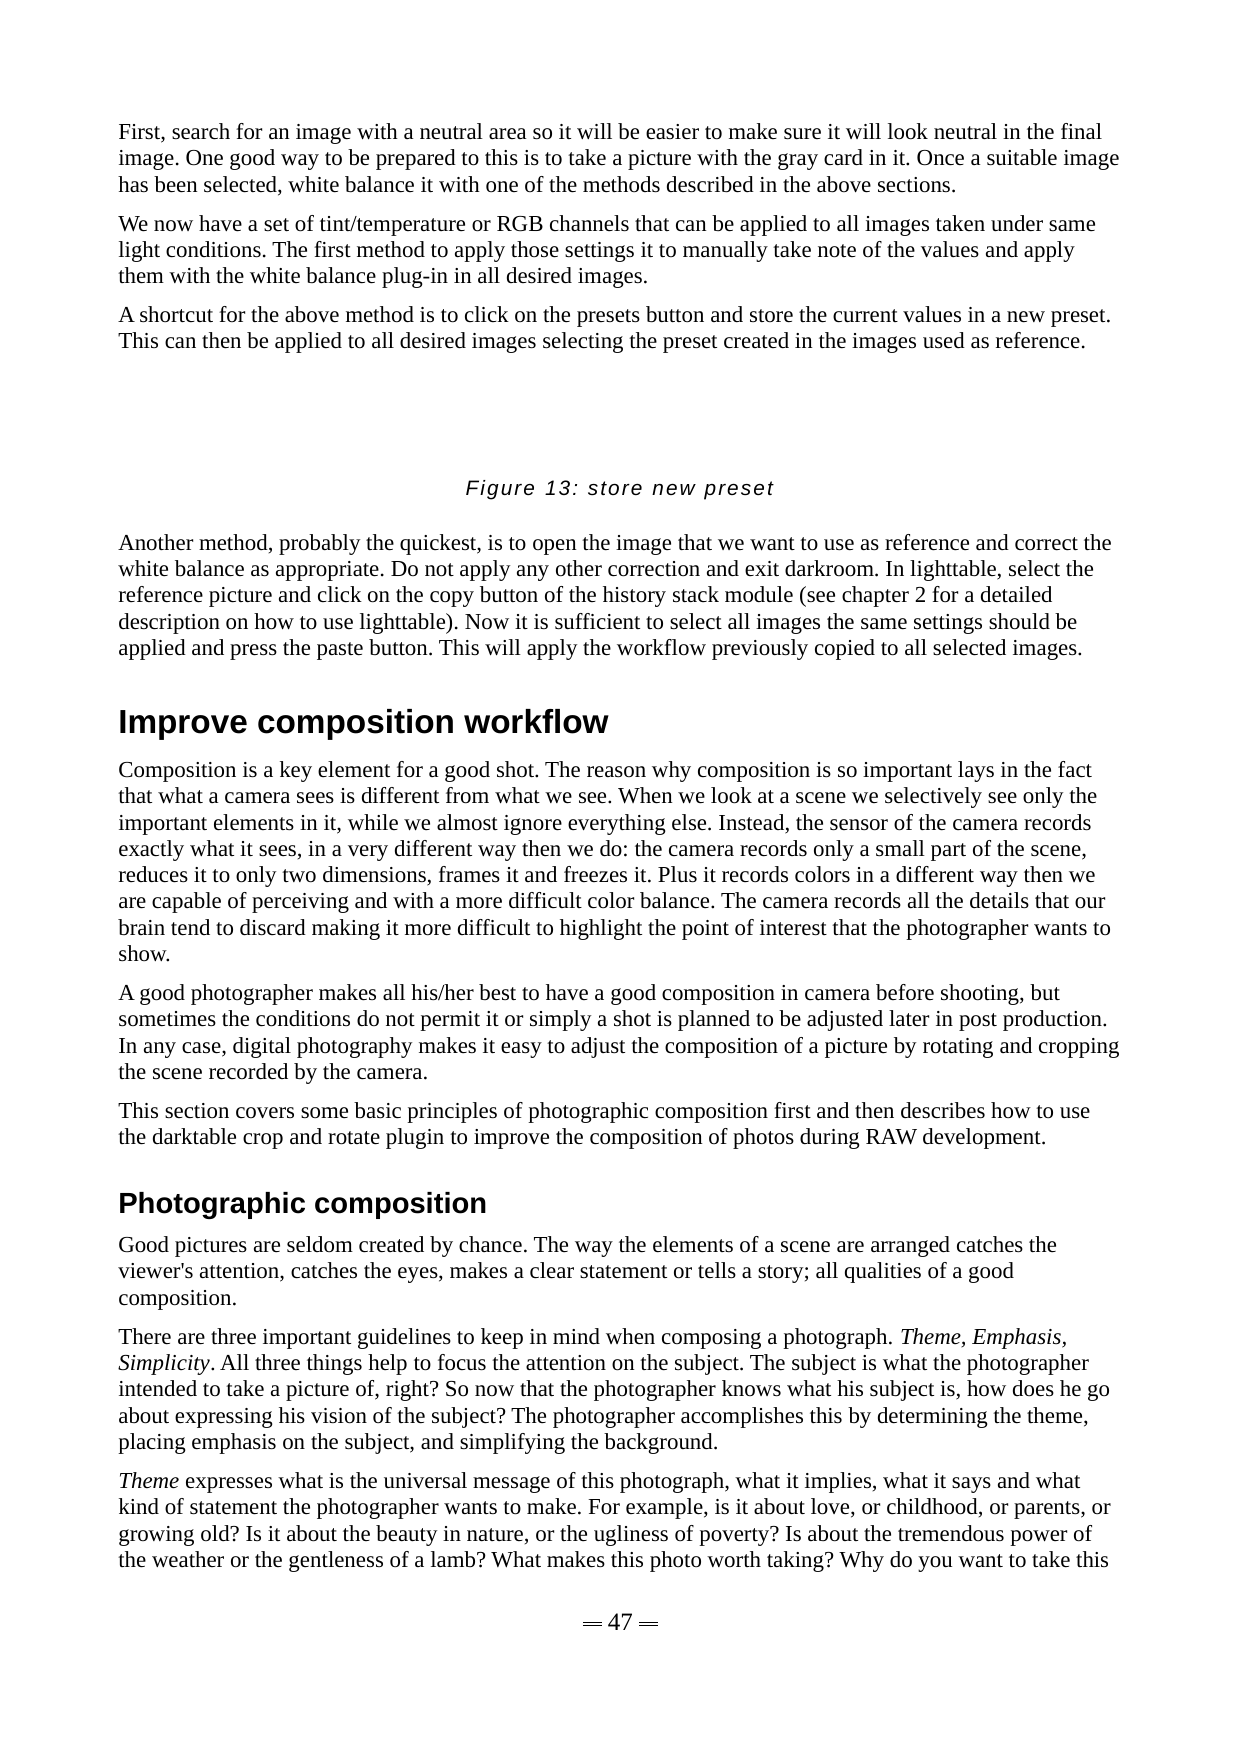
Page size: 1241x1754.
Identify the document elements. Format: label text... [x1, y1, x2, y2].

text Composition is a key element for a good shot. The reason why composition is so important lays in the fact that what a camera sees is different from what we see. When we look at a scene we selectively see only the important elements in it, while we almost ignore everything else. Instead, the sensor of the camera records exactly what it sees, in a very different way then we do: the camera records only a small part of the scene, reduces it to only two dimensions, frames it and freezes it. Plus it records colors in a different way then we are capable of perceiving and with a more difficult color balance. The camera records all the details that our brain tend to discard making it more difficult to highlight the point of interest that the photographer wants to show. [118, 756, 1122, 967]
text Theme expresses what is the universal message of this photograph, what it implies, what it says and what kind of statement the photographer wants to make. For example, is it about love, or childhood, or parents, or growing old? Is it about the beauty in nature, or the ugliness of poverty? Is about the tremendous power of the weather or the gentleness of a lamb? What makes this photo worth taking? Why do you want to take this [118, 1467, 1122, 1572]
subtitle Photographic composition [118, 1186, 1122, 1219]
text This section covers some basic principles of photographic composition first and then describes how to use the darktable crop and rotate plugin to improve the composition of photos during RAW development. [118, 1097, 1122, 1150]
text We now have a set of tint/temperature or RGB channels that can be applied to all images taken under same light conditions. The first method to apply those settings it to manually take note of the values and apply them with the white balance plug-in in all desired images. [118, 210, 1122, 289]
text There are three important guidelines to keep in mind when composing a photograph. Theme, Emphasis, Simplicity. All three things help to focus the attention on the subject. The subject is what the photographer intended to take a picture of, right? So now that the photographer knows what his subject is, how does he go about expressing his vision of the subject? The photographer accomplishes this by determining the theme, placing emphasis on the subject, and simplifying the background. [118, 1323, 1122, 1454]
text A good photographer makes all his/her best to have a good composition in camera before shooting, but sometimes the conditions do not permit it or simply a shot is planned to be adjusted later in post production. In any case, digital photography makes it easy to adjust the composition of a picture by rotating and cropping the scene recorded by the camera. [118, 979, 1122, 1084]
text First, search for an image with a neutral area so it will be easier to make sure it will look neutral in the final image. One good way to be prepared to this is to take a picture with the gray card in it. Once a suitable image has been selected, white balance it with one of the methods described in the above sections. [118, 118, 1122, 197]
text Figure 13: store new preset [397, 378, 843, 499]
text A shortcut for the above method is to click on the presets button and store the current values in a new preset. This can then be applied to all desired images selecting the preset created in the images used as reference. [118, 301, 1122, 354]
subtitle Improve composition workflow [118, 703, 1122, 741]
text Another method, probably the quickest, is to open the image that we want to use as reference and correct the white balance as appropriate. Do not apply any other correction and exit darkroom. In lighttable, select the reference picture and click on the copy button of the history stack module (see chapter 2 for a detailed description on how to use lighttable). Now it is sufficient to select all images the same settings should be applied and press the paste button. This will apply the workflow previously copied to all selected images. [118, 366, 1122, 661]
text Good pictures are seldom created by chance. The way the elements of a scene are arranged catches the viewer's attention, catches the eyes, makes a clear statement or tells a story; all qualities of a good composition. [118, 1231, 1122, 1310]
